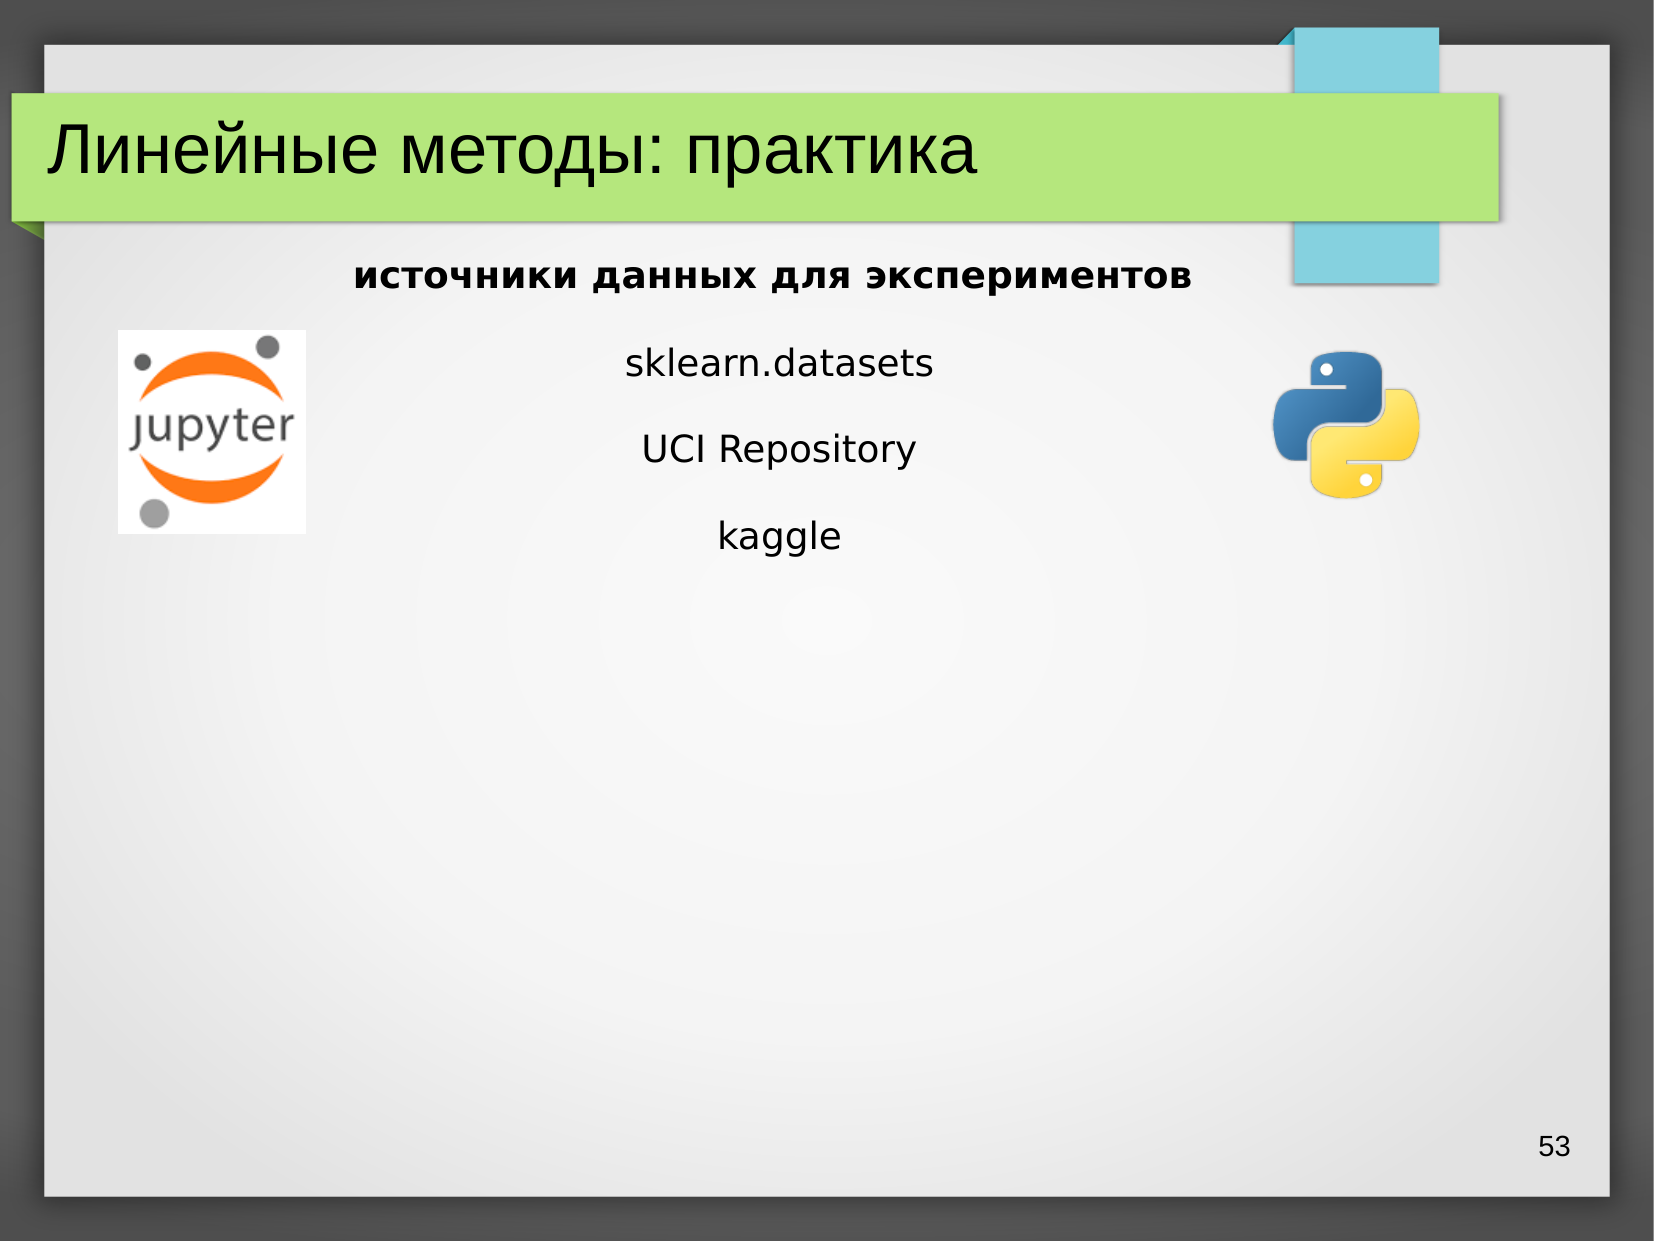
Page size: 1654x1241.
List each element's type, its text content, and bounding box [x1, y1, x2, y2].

text_box источники данных для экспериментов sklearn.datasets UCI Repository kaggle [330, 246, 1229, 697]
picture [0, 0, 1654, 1241]
title Линейные методы: практика [47, 109, 1501, 190]
